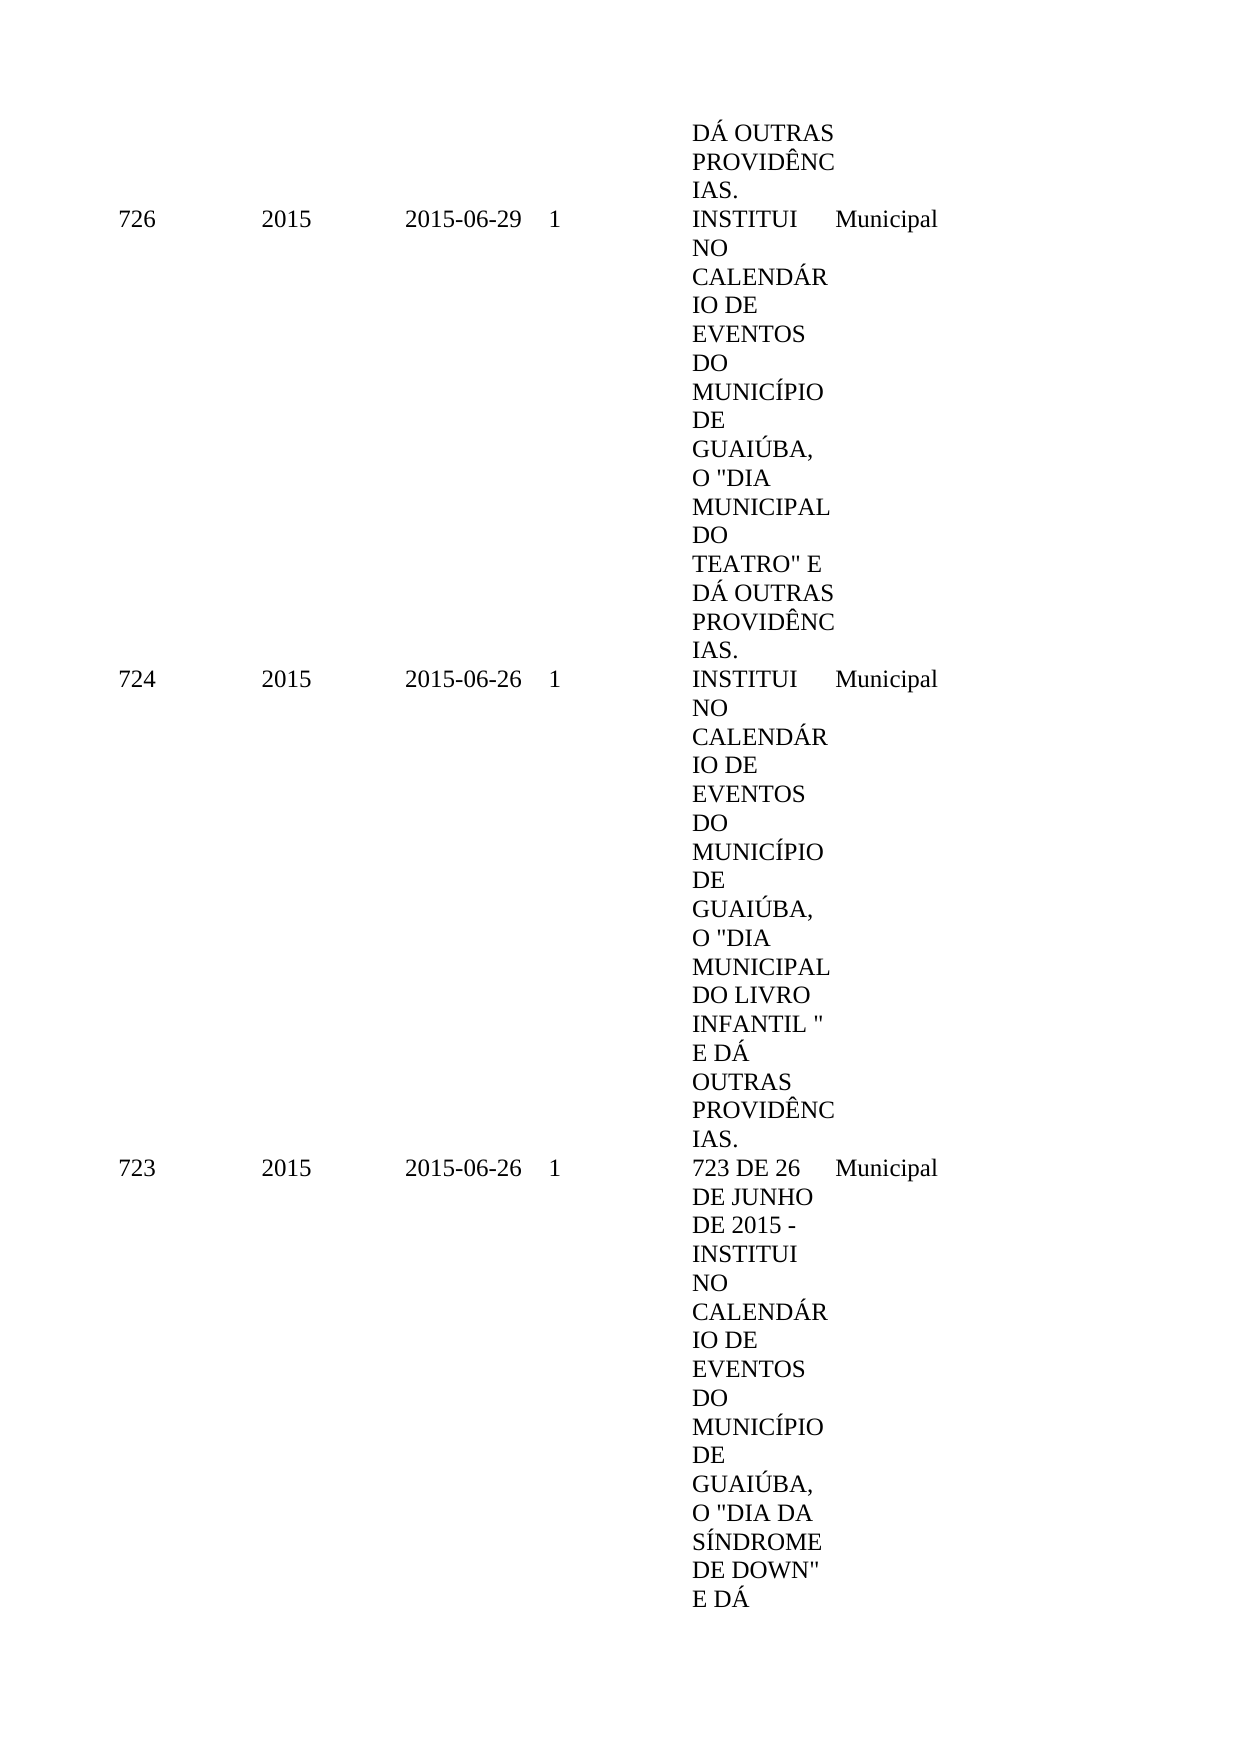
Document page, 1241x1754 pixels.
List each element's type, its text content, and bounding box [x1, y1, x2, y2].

table_cell [405, 118, 548, 204]
table_cell [548, 118, 692, 204]
table_cell 1 [548, 664, 692, 1153]
table_cell 2015 [261, 204, 405, 664]
table_cell [979, 1153, 1122, 1613]
table_cell [979, 118, 1122, 204]
table_cell [979, 664, 1122, 1153]
table_cell 723 DE 26 DE JUNHO DE 2015 - INSTITUI NO CALENDÁRIO DE EVENTOS DO MUNICÍPIO DE GUAIÚBA, O "DIA DA SÍNDROME DE DOWN" E DÁ [692, 1153, 835, 1613]
table_cell Municipal [835, 1153, 979, 1613]
table_cell [118, 118, 261, 204]
table_cell Municipal [835, 664, 979, 1153]
table_cell INSTITUI NO CALENDÁRIO DE EVENTOS DO MUNICÍPIO DE GUAIÚBA, O "DIA MUNICIPAL DO TEATRO" E DÁ OUTRAS PROVIDÊNCIAS. [692, 204, 835, 664]
table_cell 724 [118, 664, 261, 1153]
table_cell Municipal [835, 204, 979, 664]
table_cell 1 [548, 1153, 692, 1613]
table_cell 2015 [261, 1153, 405, 1613]
table_cell 2015-06-26 [405, 664, 548, 1153]
table_cell 2015-06-26 [405, 1153, 548, 1613]
table_cell 723 [118, 1153, 261, 1613]
table_cell 726 [118, 204, 261, 664]
table_cell DÁ OUTRAS PROVIDÊNCIAS. [692, 118, 835, 204]
table_cell [979, 204, 1122, 664]
table_cell 1 [548, 204, 692, 664]
table_cell [261, 118, 405, 204]
table_cell 2015-06-29 [405, 204, 548, 664]
table_cell INSTITUI NO CALENDÁRIO DE EVENTOS DO MUNICÍPIO DE GUAIÚBA, O "DIA MUNICIPAL DO LIVRO INFANTIL " E DÁ OUTRAS PROVIDÊNCIAS. [692, 664, 835, 1153]
table_cell 2015 [261, 664, 405, 1153]
table_cell [835, 118, 979, 204]
